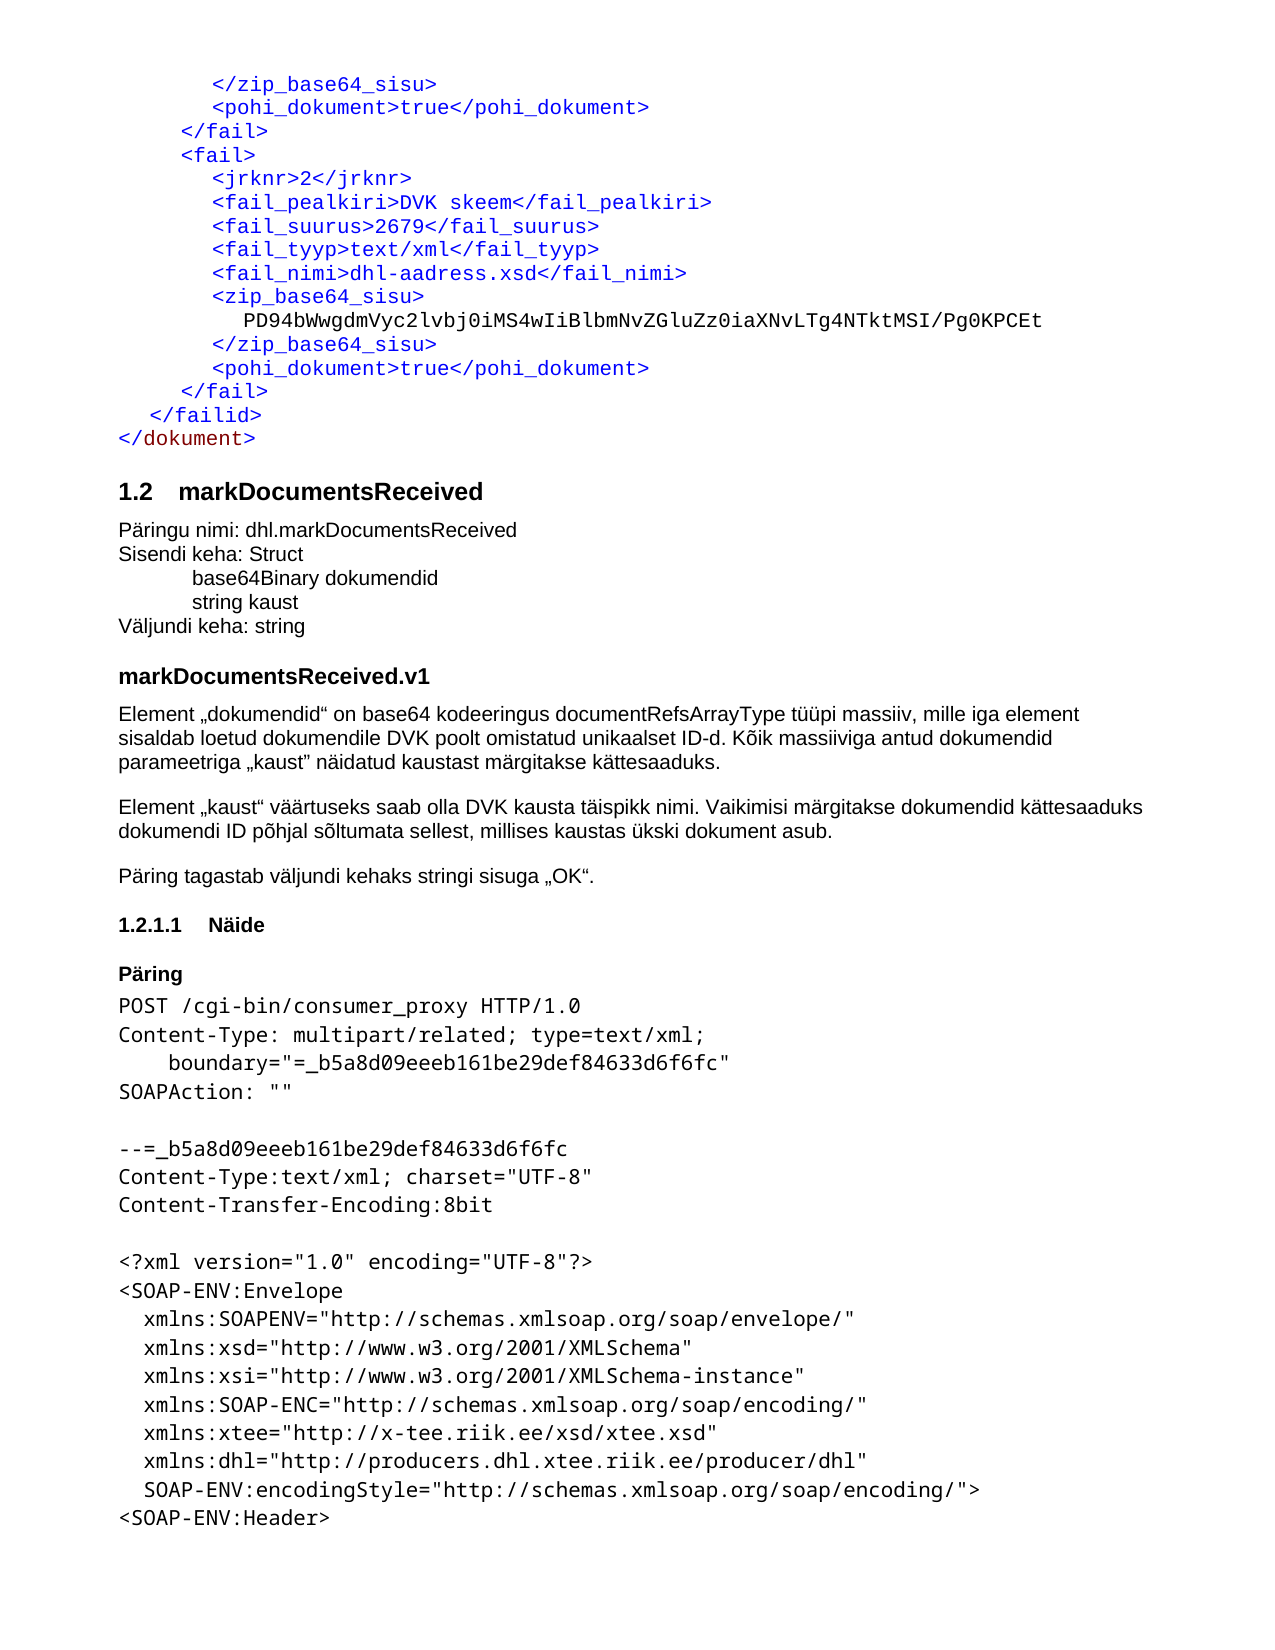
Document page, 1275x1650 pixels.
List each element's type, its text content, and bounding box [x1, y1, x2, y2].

text <fail_suurus>2679</fail_suurus> [118, 216, 1157, 239]
text Sisendi keha: Struct [118, 542, 1157, 566]
text Päring tagastab väljundi kehaks stringi sisuga „OK“. [118, 863, 1157, 887]
text <fail> [118, 145, 1157, 168]
text <fail_nimi>dhl-aadress.xsd</fail_nimi> [118, 263, 1157, 287]
text xmlns:SOAP-ENC="http://schemas.xmlsoap.org/soap/encoding/" [118, 1390, 1157, 1418]
text PD94bWwgdmVyc2lvbj0iMS4wIiBlbmNvZGluZz0iaXNvLTg4NTktMSI/Pg0KPCEt </zip_base64_sisu> <pohi_dokument>true</pohi_dokument> [212, 310, 1157, 381]
text <jrknr>2</jrknr> [118, 168, 1157, 192]
text SOAP-ENV:encodingStyle="http://schemas.xmlsoap.org/soap/encoding/"> [118, 1475, 1157, 1503]
text xmlns:dhl="http://producers.dhl.xtee.riik.ee/producer/dhl" [118, 1447, 1157, 1475]
text </zip_base64_sisu> <pohi_dokument>true</pohi_dokument> [212, 74, 1157, 121]
text </failid> [118, 405, 1157, 428]
text <?xml version="1.0" encoding="UTF-8"?> [118, 1247, 1157, 1276]
text boundary="=_b5a8d09eeeb161be29def84633d6f6fc" [118, 1048, 1157, 1077]
text Element „kaust“ väärtuseks saab olla DVK kausta täispikk nimi. Vaikimisi märgitakse dokumendid kättesaaduks dokumendi ID põhjal sõltumata sellest, millises kaustas ükski dokument asub. [118, 795, 1157, 843]
subtitle Päring [118, 961, 1157, 985]
text POST /cgi-bin/consumer_proxy HTTP/1.0 [118, 992, 1157, 1020]
text </fail> [118, 381, 1157, 405]
text <zip_base64_sisu> [118, 287, 1157, 310]
text Content-Type:text/xml; charset="UTF-8" [118, 1162, 1157, 1191]
text Content-Transfer-Encoding:8bit [118, 1191, 1157, 1219]
text base64Binary dokumendid [118, 566, 1157, 590]
text <SOAP-ENV:Envelope [118, 1276, 1157, 1304]
text <SOAP-ENV:Header> [118, 1503, 1157, 1532]
text <fail_tyyp>text/xml</fail_tyyp> [118, 239, 1157, 263]
subtitle Näide [118, 912, 1157, 936]
subtitle markDocumentsReceived [118, 477, 1157, 506]
text xmlns:xsi="http://www.w3.org/2001/XMLSchema-instance" [118, 1361, 1157, 1390]
text Element „dokumendid“ on base64 kodeeringus documentRefsArrayType tüüpi massiiv, mille iga element sisaldab loetud dokumendile DVK poolt omistatud unikaalset ID-d. Kõik massiiviga antud dokumendid parameetriga „kaust” näidatud kaustast märgitakse kättesaaduks. [118, 702, 1157, 774]
text xmlns:xsd="http://www.w3.org/2001/XMLSchema" [118, 1333, 1157, 1361]
text Content-Type: multipart/related; type=text/xml; [118, 1020, 1157, 1048]
text --=_b5a8d09eeeb161be29def84633d6f6fc [118, 1134, 1157, 1162]
text xmlns:SOAPENV="http://schemas.xmlsoap.org/soap/envelope/" [118, 1304, 1157, 1333]
text Väljundi keha: string [118, 614, 1157, 638]
text </fail> [118, 121, 1157, 145]
text SOAPAction: "" [118, 1077, 1157, 1105]
text string kaust [118, 590, 1157, 614]
subtitle markDocumentsReceived.v1 [118, 663, 1157, 689]
text Päringu nimi: dhl.markDocumentsReceived [118, 518, 1157, 542]
text <fail_pealkiri>DVK skeem</fail_pealkiri> [118, 192, 1157, 216]
text </dokument> [118, 428, 1157, 452]
text xmlns:xtee="http://x-tee.riik.ee/xsd/xtee.xsd" [118, 1418, 1157, 1447]
